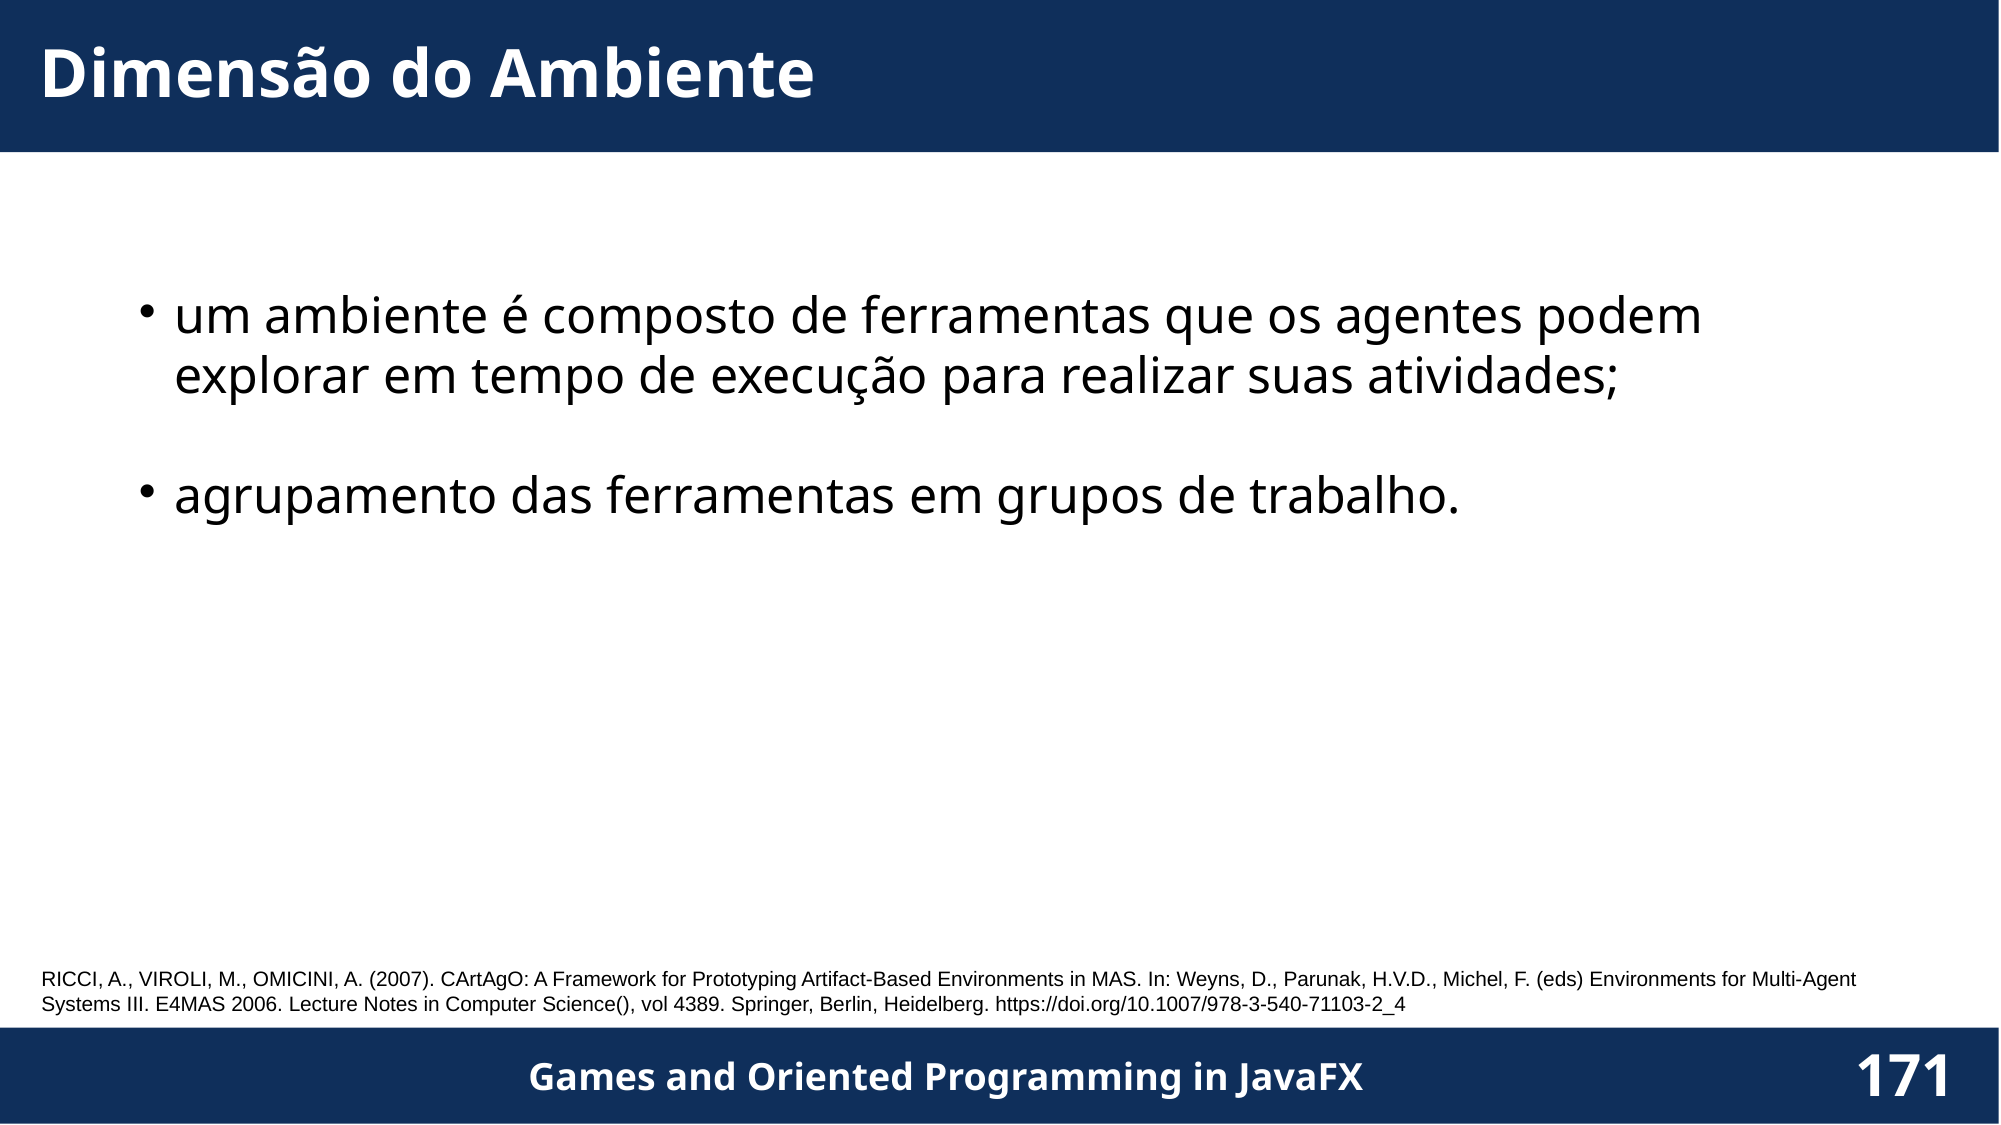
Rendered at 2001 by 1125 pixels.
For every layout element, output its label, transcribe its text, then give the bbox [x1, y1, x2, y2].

text_box RICCI, A., VIROLI, M., OMICINI, A. (2007). CArtAgO: A Framework for Prototyping Artifact-Based Environments in MAS. In: Weyns, D., Parunak, H.V.D., Michel, F. (eds) Environments for Multi-Agent Systems III. E4MAS 2006. Lecture Notes in Computer Science(), vol 4389. Springer, Berlin, Heidelberg. https://doi.org/10.1007/978-3-540-71103-2_4 [26, 958, 1946, 1024]
text_box um ambiente é composto de ferramentas que os agentes podem explorar em tempo de execução para realizar suas atividades; agrupamento das ferramentas em grupos de trabalho. [88, 216, 1772, 532]
text_box Dimensão do Ambiente [25, 23, 1999, 119]
